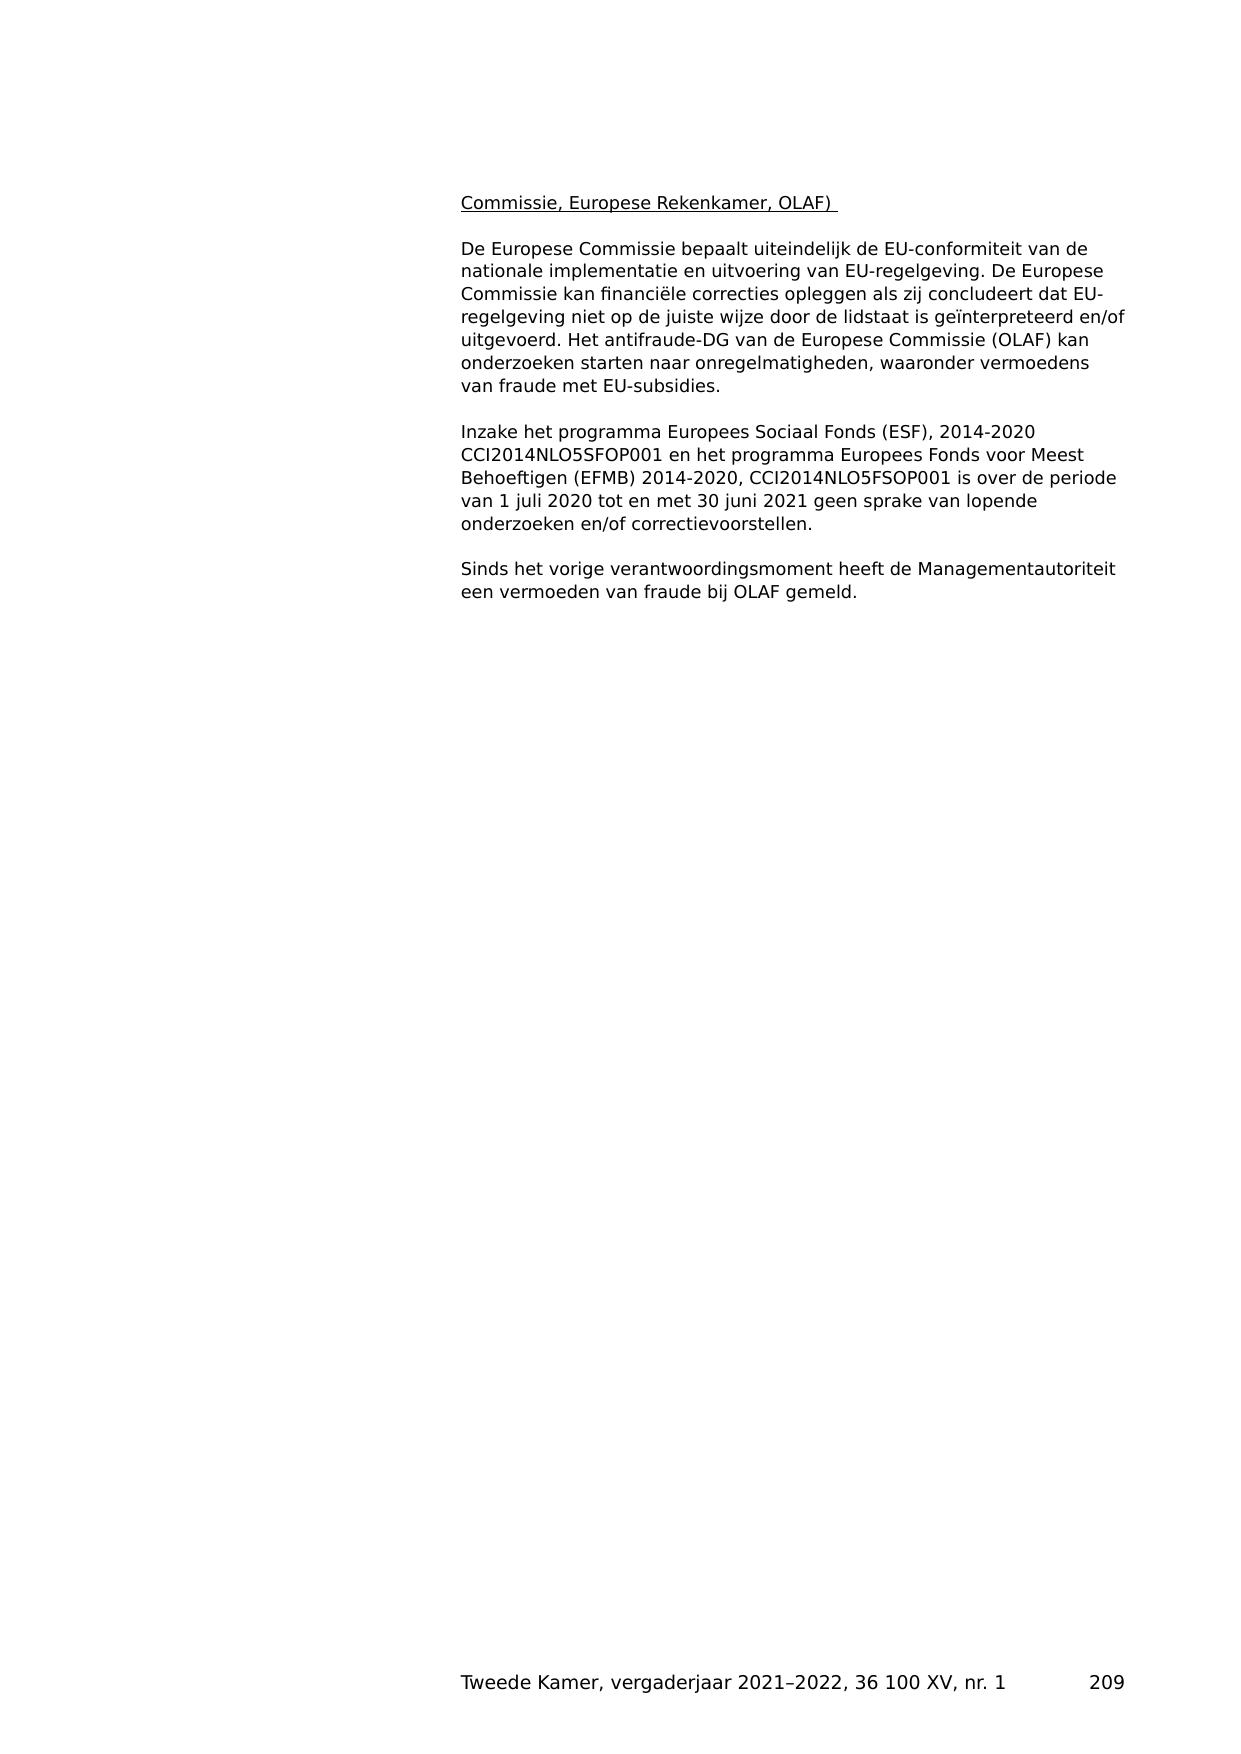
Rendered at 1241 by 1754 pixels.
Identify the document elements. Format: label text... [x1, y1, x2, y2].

text Commissie, Europese Rekenkamer, OLAF) [461, 191, 1125, 214]
text Sinds het vorige verantwoordingsmoment heeft de Managementautoriteit een vermoeden van fraude bij OLAF gemeld. [461, 557, 1125, 603]
text Inzake het programma Europees Sociaal Fonds (ESF), 2014-2020 CCI2014NLO5SFOP001 en het programma Europees Fonds voor Meest Behoeftigen (EFMB) 2014-2020, CCI2014NLO5FSOP001 is over de periode van 1 juli 2020 tot en met 30 juni 2021 geen sprake van lopende onderzoeken en/of correctievoorstellen. [461, 420, 1125, 534]
text De Europese Commissie bepaalt uiteindelijk de EU-conformiteit van de nationale implementatie en uitvoering van EU-regelgeving. De Europese Commissie kan financiële correcties opleggen als zij concludeert dat EU-regelgeving niet op de juiste wijze door de lidstaat is geïnterpreteerd en/of uitgevoerd. Het antifraude-DG van de Europese Commissie (OLAF) kan onderzoeken starten naar onregelmatigheden, waaronder vermoedens van fraude met EU-subsidies. [461, 237, 1125, 397]
